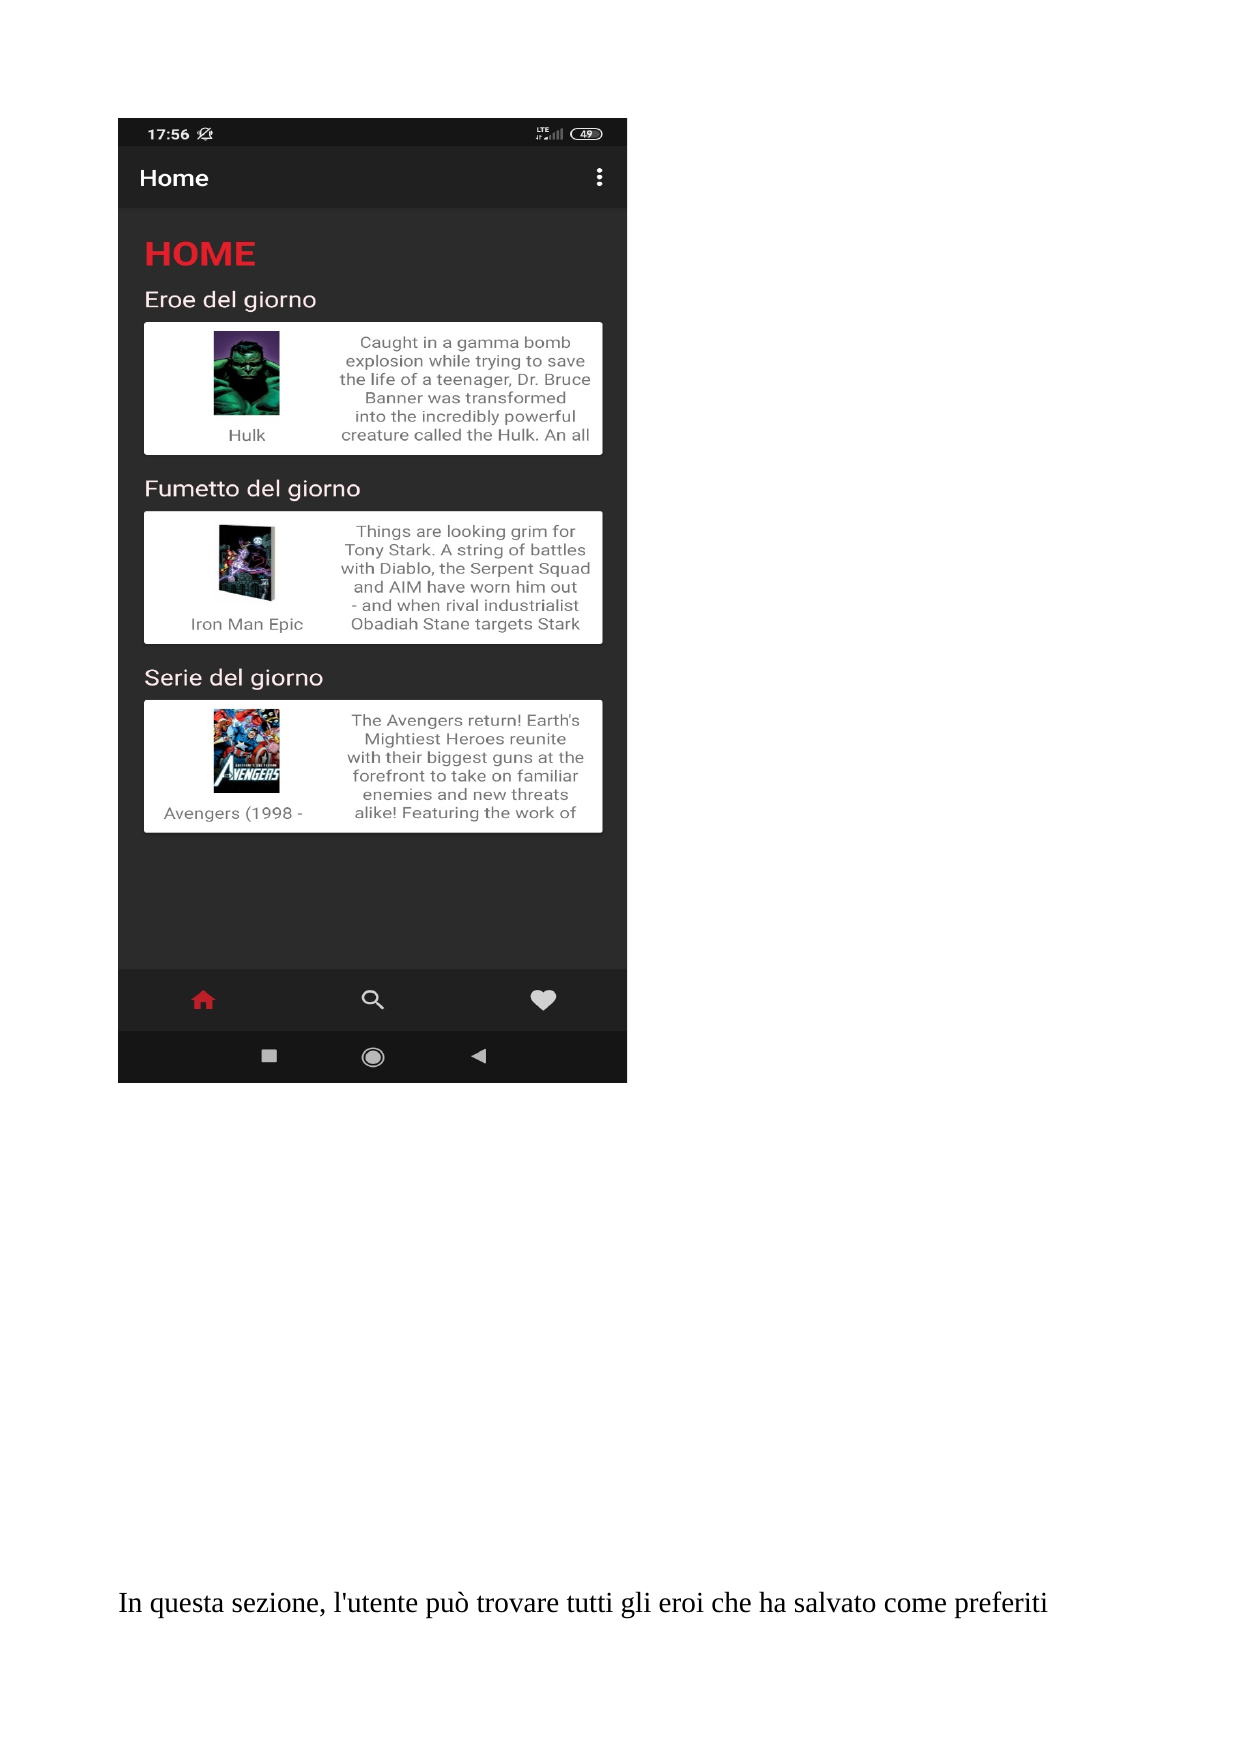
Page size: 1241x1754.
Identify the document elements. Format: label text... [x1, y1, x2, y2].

text In questa sezione, l'utente può trovare tutti gli eroi che ha salvato come preferiti [118, 1585, 1122, 1619]
